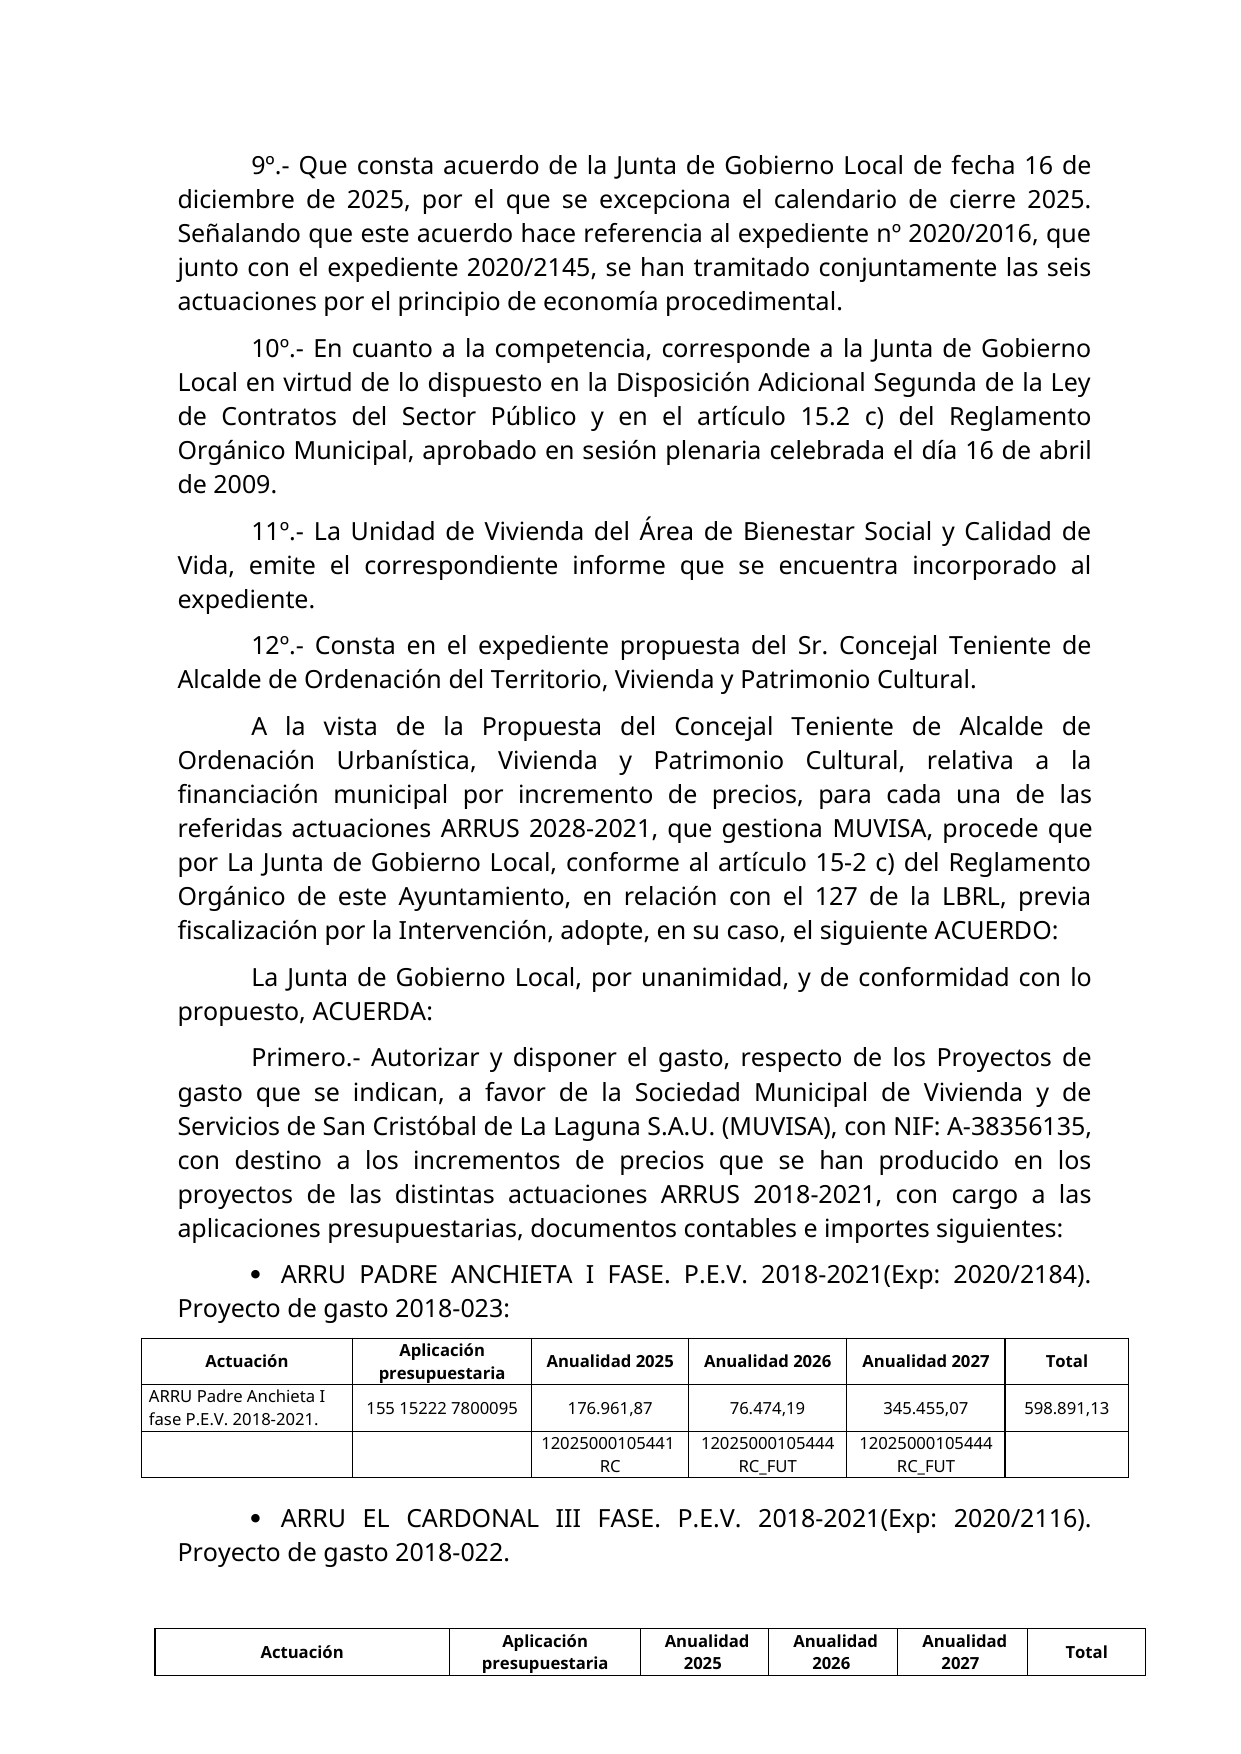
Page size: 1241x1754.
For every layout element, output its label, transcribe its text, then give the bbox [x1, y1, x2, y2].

table_cell 76.474,19 [689, 1385, 846, 1431]
table_cell 155 15222 7800095 [353, 1385, 531, 1431]
table_header Anualidad 2026 [689, 1339, 846, 1384]
table_header Anualidad 2027 [847, 1339, 1004, 1384]
table_header Aplicación presupuestaria [353, 1339, 531, 1384]
text Primero.- Autorizar y disponer el gasto, respecto de los Proyectos de gasto que se indican, a favor de la Sociedad Municipal de Vivienda y de Servicios de San Cristóbal de La Laguna S.A.U. (MUVISA), con NIF: A-38356135, con destino a los incrementos de precios que se han producido en los proyectos de las distintas actuaciones ARRUS 2018-2021, con cargo a las aplicaciones presupuestarias, documentos contables e importes siguientes: [177, 1040, 1093, 1244]
table_header Anualidad 2027 [898, 1629, 1027, 1675]
table_header Anualidad 2025 [641, 1629, 768, 1675]
text 9º.- Que consta acuerdo de la Junta de Gobierno Local de fecha 16 de diciembre de 2025, por el que se excepciona el calendario de cierre 2025. Señalando que este acuerdo hace referencia al expediente nº 2020/2016, que junto con el expediente 2020/2145, se han tramitado conjuntamente las seis actuaciones por el principio de economía procedimental. [177, 148, 1093, 318]
table_cell 176.961,87 [532, 1385, 688, 1431]
text La Junta de Gobierno Local, por unanimidad, y de conformidad con lo propuesto, ACUERDA: [177, 959, 1093, 1028]
table_header Actuación [156, 1629, 449, 1675]
table_header Anualidad 2025 [532, 1339, 688, 1384]
table_header Actuación [142, 1339, 352, 1384]
table_header Total [1006, 1339, 1128, 1384]
text 10º.- En cuanto a la competencia, corresponde a la Junta de Gobierno Local en virtud de lo dispuesto en la Disposición Adicional Segunda de la Ley de Contratos del Sector Público y en el artículo 15.2 c) del Reglamento Orgánico Municipal, aprobado en sesión plenaria celebrada el día 16 de abril de 2009. [177, 330, 1093, 501]
table_cell 12025000105444 RC_FUT [689, 1432, 846, 1477]
table_header Anualidad 2026 [769, 1629, 897, 1675]
table_cell 12025000105441 RC [532, 1432, 688, 1477]
list ARRU EL CARDONAL III FASE. P.E.V. 2018-2021(Exp: 2020/2116). Proyecto de gasto 2018-022. [177, 1501, 1093, 1569]
text 11º.- La Unidad de Vivienda del Área de Bienestar Social y Calidad de Vida, emite el correspondiente informe que se encuentra incorporado al expediente. [177, 513, 1093, 615]
text A la vista de la Propuesta del Concejal Teniente de Alcalde de Ordenación Urbanística, Vivienda y Patrimonio Cultural, relativa a la financiación municipal por incremento de precios, para cada una de las referidas actuaciones ARRUS 2028-2021, que gestiona MUVISA, procede que por La Junta de Gobierno Local, conforme al artículo 15-2 c) del Reglamento Orgánico de este Ayuntamiento, en relación con el 127 de la LBRL, previa fiscalización por la Intervención, adopte, en su caso, el siguiente ACUERDO: [177, 708, 1093, 947]
text 12º.- Consta en el expediente propuesta del Sr. Concejal Teniente de Alcalde de Ordenación del Territorio, Vivienda y Patrimonio Cultural. [177, 628, 1093, 696]
table_cell [353, 1432, 531, 1477]
table_header Aplicación presupuestaria [450, 1629, 640, 1675]
table_cell 12025000105444 RC_FUT [847, 1432, 1004, 1477]
table_cell [142, 1432, 352, 1477]
table_header Total [1028, 1629, 1145, 1675]
table_cell 598.891,13 [1006, 1385, 1128, 1431]
table_cell ARRU Padre Anchieta I fase P.E.V. 2018-2021. [142, 1385, 352, 1431]
table_cell 345.455,07 [847, 1385, 1004, 1431]
table_cell [1006, 1432, 1128, 1477]
list ARRU PADRE ANCHIETA I FASE. P.E.V. 2018-2021(Exp: 2020/2184). Proyecto de gasto 2018-023: [177, 1257, 1093, 1325]
